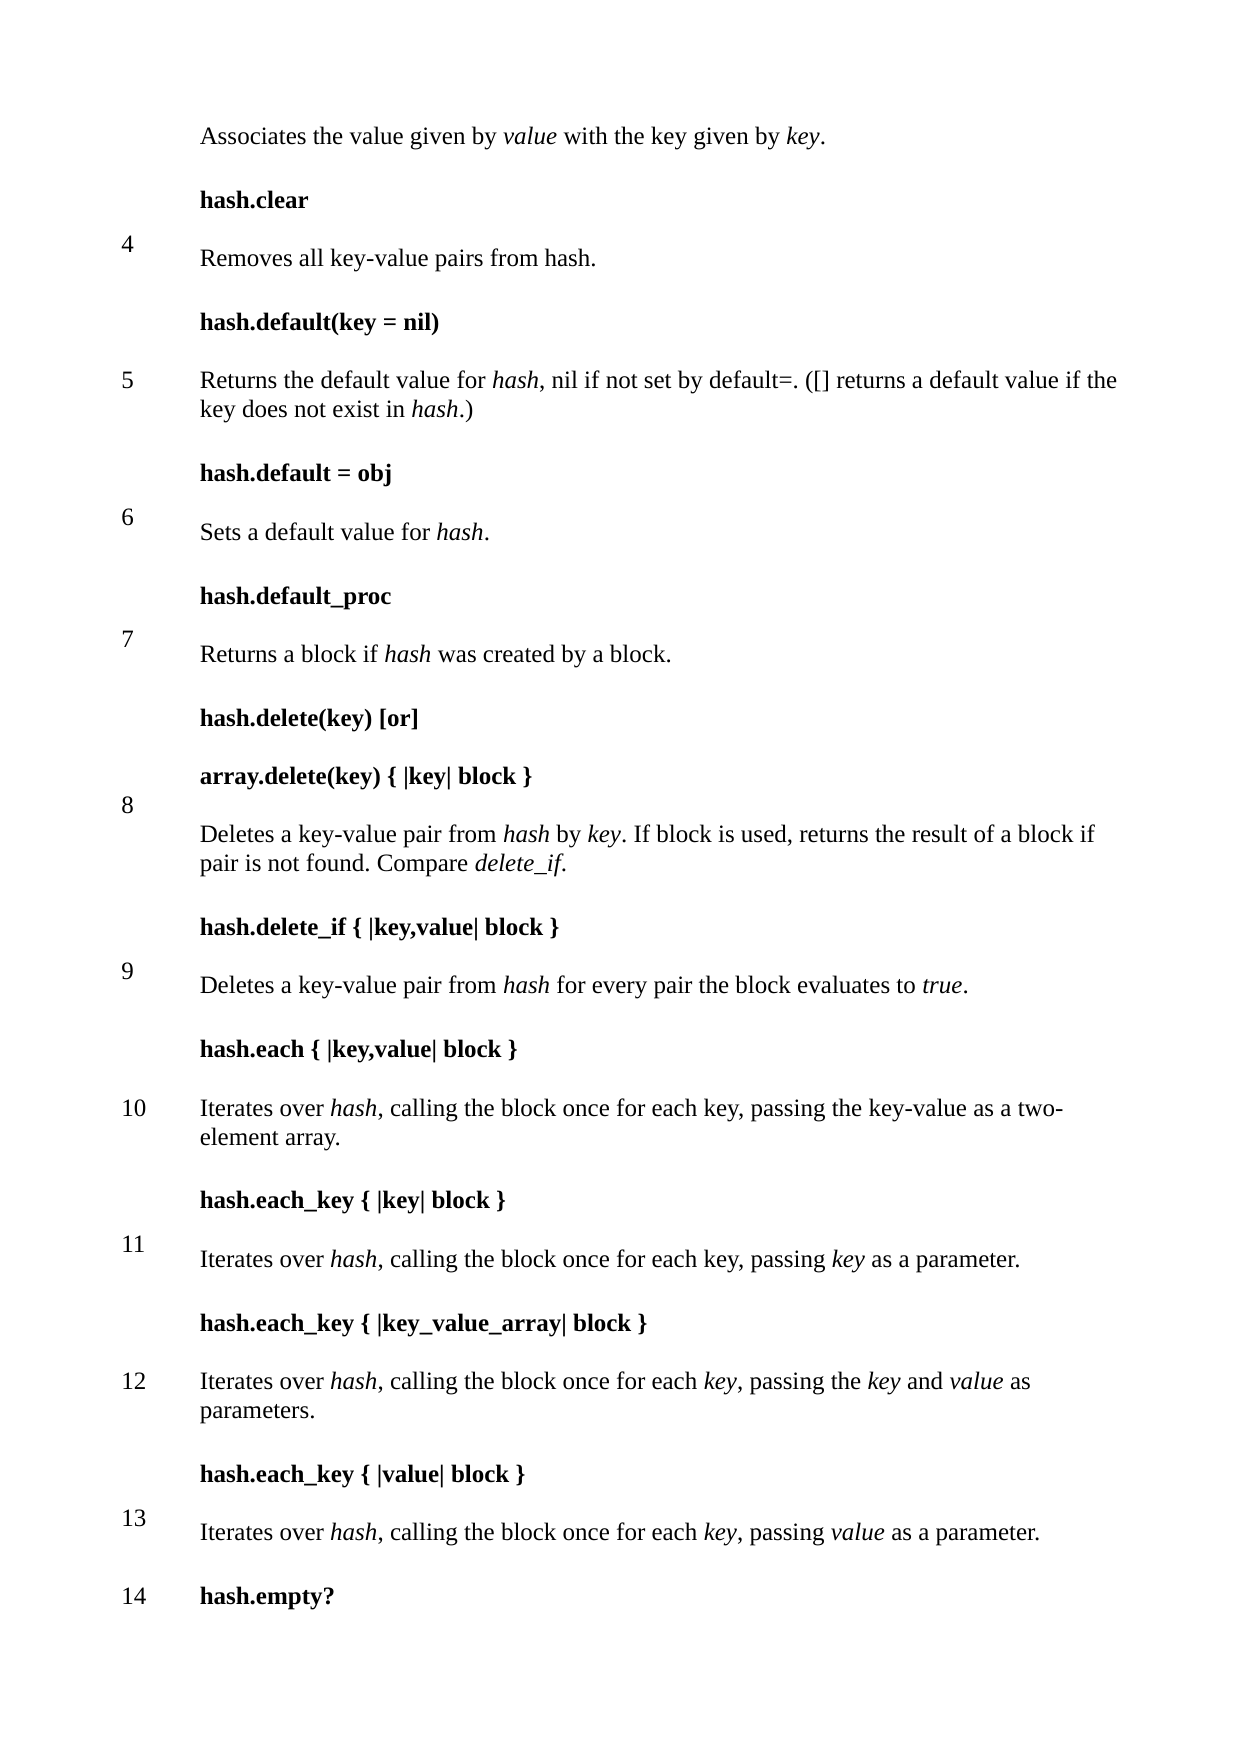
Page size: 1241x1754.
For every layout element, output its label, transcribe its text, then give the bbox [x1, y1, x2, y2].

table_cell Associates the value given by value with the key given by key. [197, 118, 1122, 182]
table_cell 11 [118, 1183, 197, 1305]
table_cell 9 [118, 909, 197, 1032]
table_cell hash.delete(key) [or] array.delete(key) { |key| block } Deletes a key-value pair from hash by key. If block is used, returns the result of a block if pair is not found. Compare delete_if. [197, 700, 1122, 909]
table_cell hash.each_key { |key_value_array| block } Iterates over hash, calling the block once for each key, passing the key and value as parameters. [197, 1305, 1122, 1456]
table_cell 14 [118, 1578, 197, 1613]
table_cell hash.default(key = nil) Returns the default value for hash, nil if not set by default=. ([] returns a default value if the key does not exist in hash.) [197, 305, 1122, 456]
table_cell 8 [118, 700, 197, 909]
table_cell 7 [118, 578, 197, 700]
table_cell hash.empty? [197, 1578, 1122, 1613]
table_cell 13 [118, 1456, 197, 1578]
table_cell hash.each_key { |key| block } Iterates over hash, calling the block once for each key, passing key as a parameter. [197, 1183, 1122, 1305]
table_cell 4 [118, 182, 197, 304]
table_cell [118, 118, 197, 182]
table_cell hash.each { |key,value| block } Iterates over hash, calling the block once for each key, passing the key-value as a two-element array. [197, 1032, 1122, 1183]
table_cell 12 [118, 1305, 197, 1456]
table_cell 6 [118, 456, 197, 578]
table_cell 5 [118, 305, 197, 456]
table_cell hash.clear Removes all key-value pairs from hash. [197, 182, 1122, 304]
table_cell 10 [118, 1032, 197, 1183]
table_cell hash.delete_if { |key,value| block } Deletes a key-value pair from hash for every pair the block evaluates to true. [197, 909, 1122, 1032]
table_cell hash.default_proc Returns a block if hash was created by a block. [197, 578, 1122, 700]
table_cell hash.default = obj Sets a default value for hash. [197, 456, 1122, 578]
table_cell hash.each_key { |value| block } Iterates over hash, calling the block once for each key, passing value as a parameter. [197, 1456, 1122, 1578]
